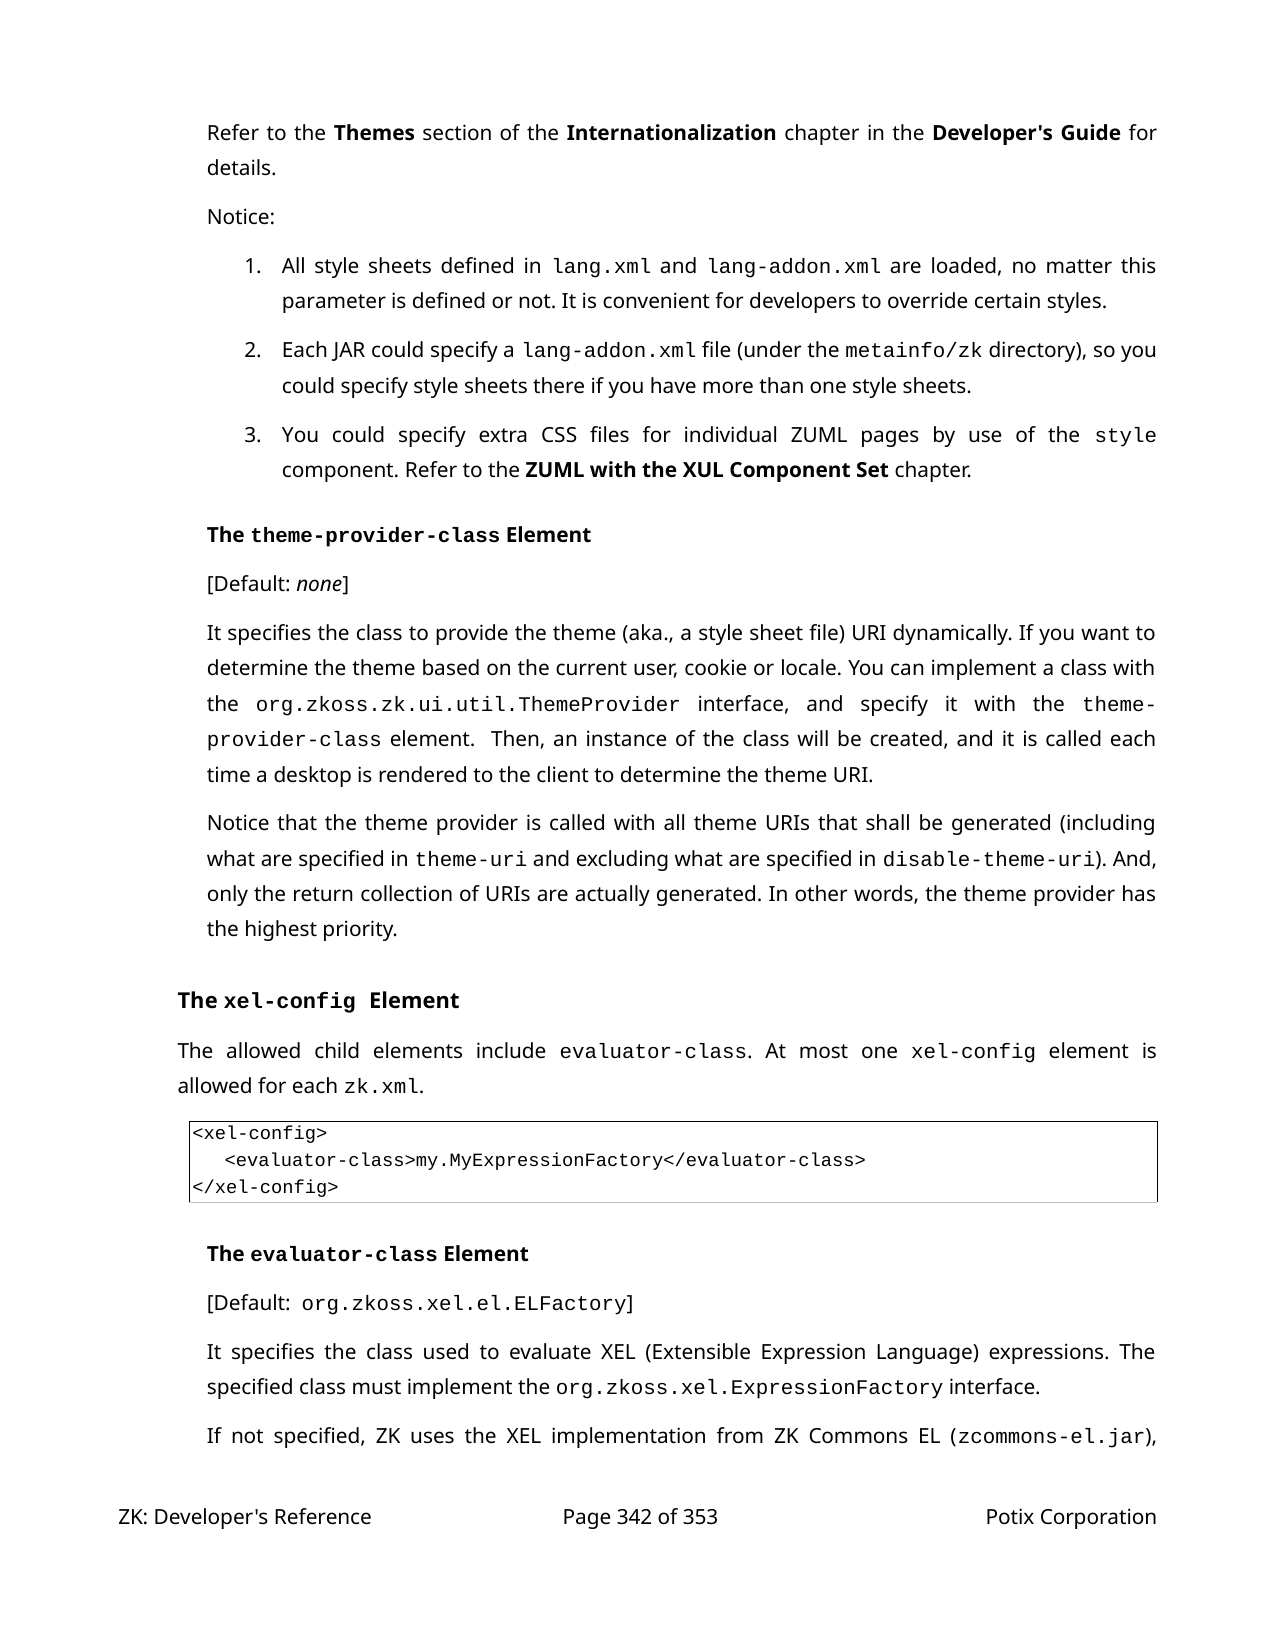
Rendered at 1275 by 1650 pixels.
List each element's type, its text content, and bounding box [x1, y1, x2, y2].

text <evaluator-class>my.MyExpressionFactory</evaluator-class> [190, 1148, 1157, 1172]
text <xel-config> [190, 1122, 1157, 1145]
text Refer to the Themes section of the Internationalization chapter in the Developer's Guide for details. [207, 118, 1157, 182]
text </xel-config> [190, 1175, 1157, 1202]
list Each JAR could specify a lang-addon.xml file (under the metainfo/zk directory), so you could specify style sheets there if you have more than one style sheets. [244, 335, 1157, 399]
text Notice that the theme provider is called with all theme URIs that shall be generated (including what are specified in theme-uri and excluding what are specified in disable-theme-uri). And, only the return collection of URIs are actually generated. In other words, the theme provider has the highest priority. [207, 808, 1157, 943]
list All style sheets defined in lang.xml and lang-addon.xml are loaded, no matter this parameter is defined or not. It is convenient for developers to override certain styles. [244, 251, 1157, 315]
text The allowed child elements include evaluator-class. At most one xel-config element is allowed for each zk.xml. [177, 1036, 1157, 1100]
subtitle The evaluator-class Element [207, 1239, 1157, 1267]
subtitle The xel-config Element [177, 985, 1157, 1015]
text [Default: none] [207, 569, 1157, 598]
list You could specify extra CSS files for individual ZUML pages by use of the style component. Refer to the ZUML with the XUL Component Set chapter. [244, 420, 1157, 483]
text Notice: [207, 202, 1157, 230]
subtitle The theme-provider-class Element [207, 520, 1157, 549]
text It specifies the class to provide the theme (aka., a style sheet file) URI dynamically. If you want to determine the theme based on the current user, cookie or locale. You can implement a class with the org.zkoss.zk.ui.util.ThemeProvider interface, and specify it with the theme-provider-class element. Then, an instance of the class will be created, and it is called each time a desktop is rendered to the client to determine the theme URI. [207, 618, 1157, 788]
text If not specified, ZK uses the XEL implementation from ZK Commons EL (zcommons-el.jar), [207, 1422, 1157, 1450]
text [Default: org.zkoss.xel.el.ELFactory] [207, 1288, 1157, 1317]
text It specifies the class used to evaluate XEL (Extensible Expression Language) expressions. The specified class must implement the org.zkoss.xel.ExpressionFactory interface. [207, 1337, 1157, 1401]
